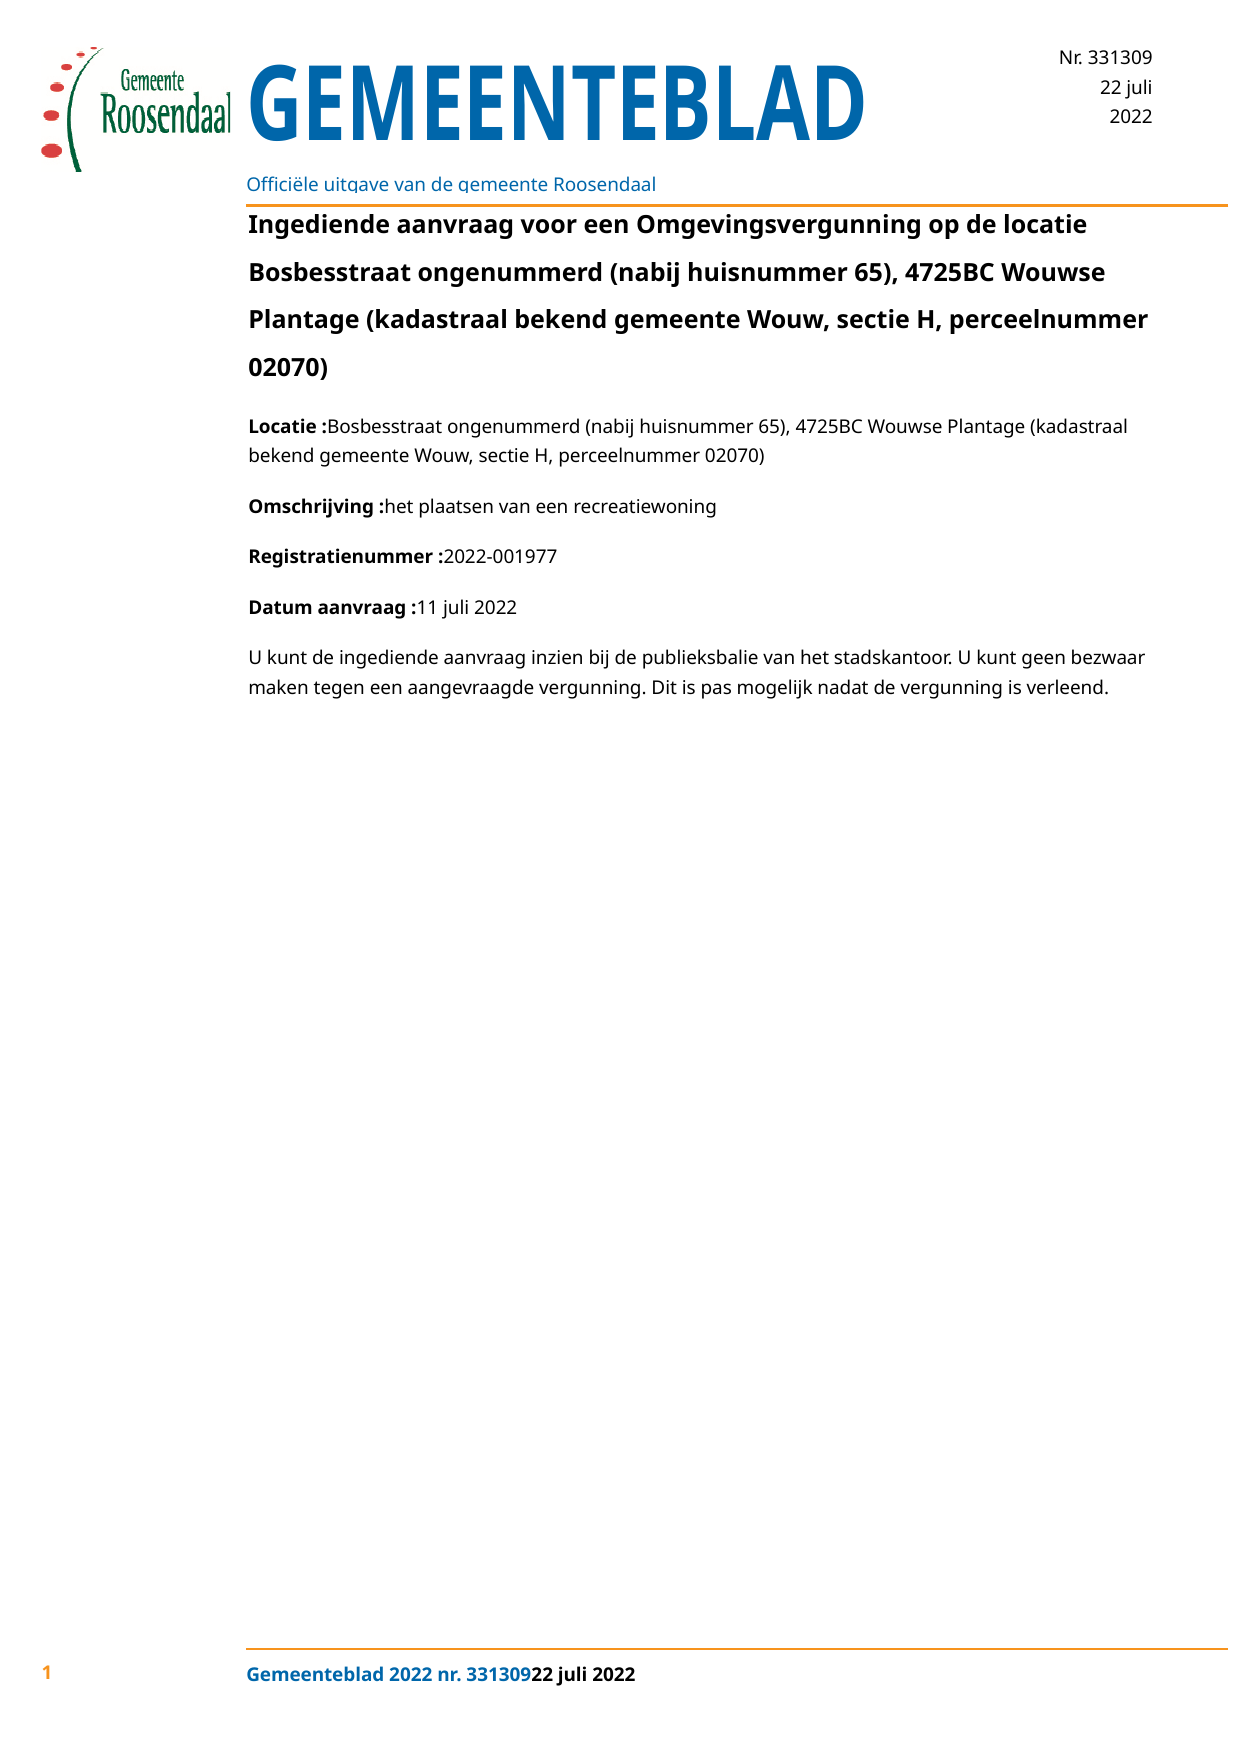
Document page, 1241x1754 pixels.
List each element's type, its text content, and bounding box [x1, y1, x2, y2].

text Locatie :Bosbesstraat ongenummerd (nabij huisnummer 65), 4725BC Wouwse Plantage (kadastraal bekend gemeente Wouw, sectie H, perceelnummer 02070) [248, 413, 1152, 468]
text U kunt de ingediende aanvraag inzien bij de publieksbalie van het stadskantoor. U kunt geen bezwaar maken tegen een aangevraagde vergunning. Dit is pas mogelijk nadat de vergunning is verleend. [248, 644, 1152, 700]
text Ingediende aanvraag voor een Omgevingsvergunning op de locatie Bosbesstraat ongenummerd (nabij huisnummer 65), 4725BC Wouwse Plantage (kadastraal bekend gemeente Wouw, sectie H, perceelnummer 02070) [248, 207, 1152, 384]
text Datum aanvraag :11 juli 2022 [248, 594, 1152, 620]
picture [41, 47, 231, 172]
text Omschrijving :het plaatsen van een recreatiewoning [248, 493, 1152, 519]
text Registratienummer :2022-001977 [248, 543, 1152, 569]
